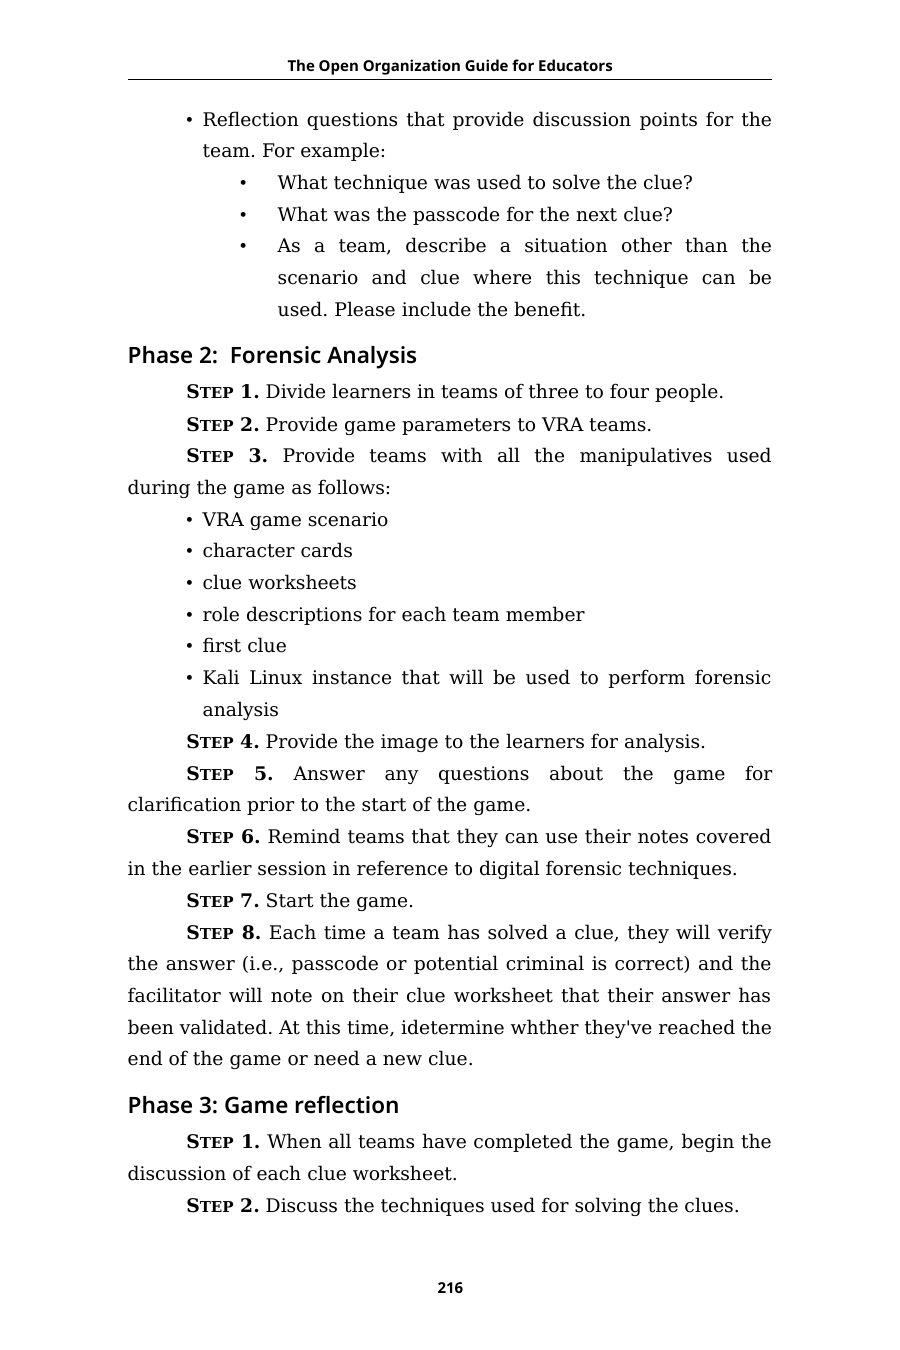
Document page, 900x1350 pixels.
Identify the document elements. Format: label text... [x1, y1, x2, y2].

list first clue [186, 636, 772, 657]
list role descriptions for each team member [186, 604, 772, 626]
list As a team, describe a situation other than the scenario and clue where this technique can be used. Please include the benefit. [240, 235, 772, 321]
text Step 1. When all teams have completed the game, begin the discussion of each clue worksheet. [127, 1131, 772, 1185]
subtitle Phase 3: Game reflection [127, 1093, 772, 1118]
text Step 4. Provide the image to the learners for analysis. [127, 731, 772, 753]
text Step 8. Each time a team has solved a clue, they will verify the answer (i.e., passcode or potential criminal is correct) and the facilitator will note on their clue worksheet that their answer has been validated. At this time, idetermine whther they've reached the end of the game or need a new clue. [127, 922, 772, 1070]
subtitle Phase 2: Forensic Analysis [127, 343, 772, 369]
list clue worksheets [186, 572, 772, 594]
list What technique was used to solve the clue? [240, 172, 772, 194]
text Step 5. Answer any questions about the game for clarification prior to the start of the game. [127, 762, 772, 816]
text Step 3. Provide teams with all the manipulatives used during the game as follows: [127, 445, 772, 499]
text Step 6. Remind teams that they can use their notes covered in the earlier session in reference to digital forensic techniques. [127, 826, 772, 880]
text Step 7. Start the game. [127, 889, 772, 912]
text Step 2. Provide game parameters to VRA teams. [127, 413, 772, 435]
text Step 1. Divide learners in teams of three to four people. [127, 381, 772, 403]
list Reflection questions that provide discussion points for the team. For example: [186, 109, 772, 162]
text Step 2. Discuss the techniques used for solving the clues. [127, 1194, 772, 1217]
list VRA game scenario [186, 509, 772, 531]
list character cards [186, 541, 772, 562]
list Kali Linux instance that will be used to perform forensic analysis [186, 667, 772, 721]
list What was the passcode for the next clue? [240, 204, 772, 226]
